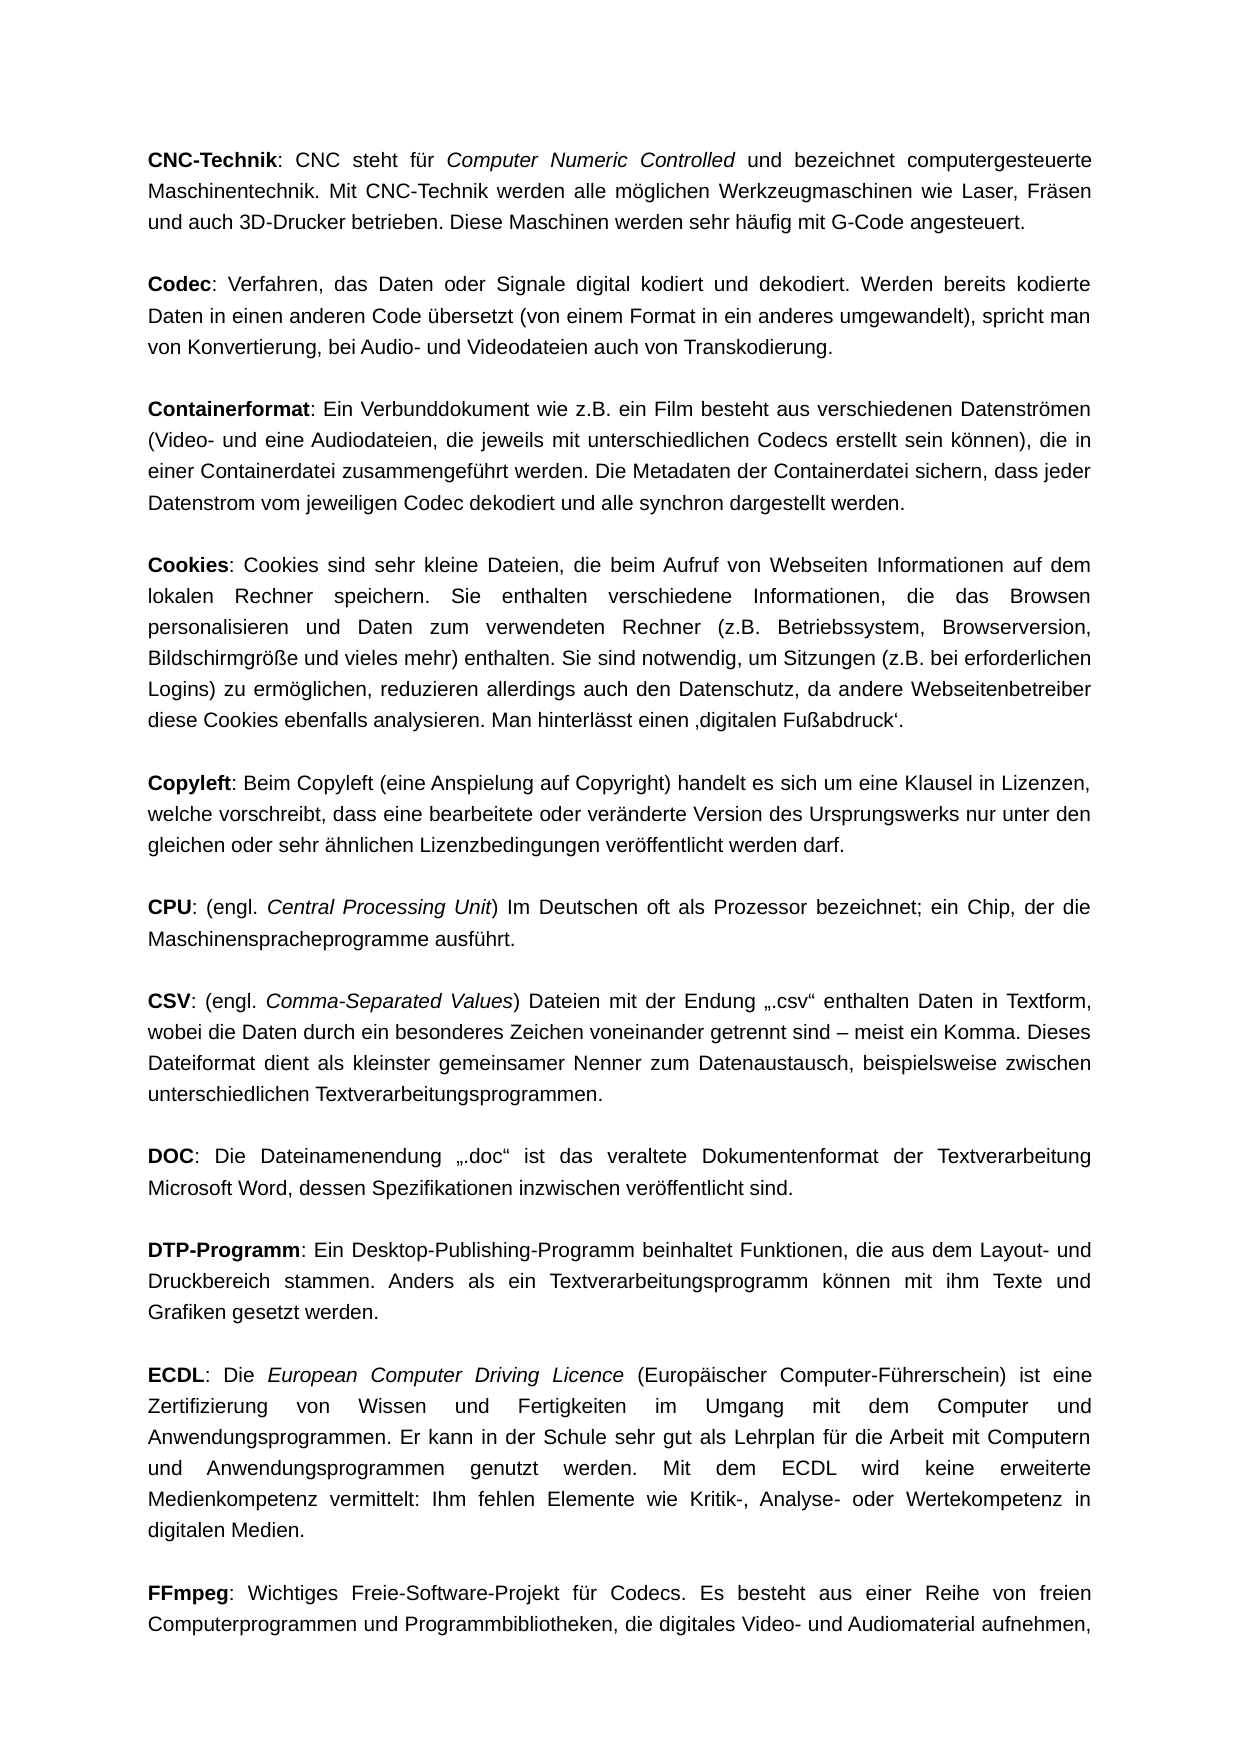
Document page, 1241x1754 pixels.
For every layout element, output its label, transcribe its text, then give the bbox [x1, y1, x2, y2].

text Cookies: Cookies sind sehr kleine Dateien, die beim Aufruf von Webseiten Informationen auf dem lokalen Rechner speichern. Sie enthalten verschiedene Informationen, die das Browsen personalisieren und Daten zum verwendeten Rechner (z.B. Betriebssystem, Browserversion, Bildschirmgröße und vieles mehr) enthalten. Sie sind notwendig, um Sitzungen (z.B. bei erforderlichen Logins) zu ermöglichen, reduzieren allerdings auch den Datenschutz, da andere Webseitenbetreiber diese Cookies ebenfalls analysieren. Man hinterlässt einen ‚digitalen Fußabdruck‘. [148, 553, 1092, 732]
text FFmpeg: Wichtiges Freie-Software-Projekt für Codecs. Es besteht aus einer Reihe von freien Computerprogrammen und Programmbibliotheken, die digitales Video- und Audiomaterial aufnehmen, [148, 1580, 1092, 1636]
text DTP-Programm: Ein Desktop-Publishing-Programm beinhaltet Funktionen, die aus dem Layout- und Druckbereich stammen. Anders als ein Textverarbeitungsprogramm können mit ihm Texte und Grafiken gesetzt werden. [148, 1238, 1092, 1324]
text CSV: (engl. Comma-Separated Values) Dateien mit der Endung „.csv“ enthalten Daten in Textform, wobei die Daten durch ein besonderes Zeichen voneinander getrennt sind – meist ein Komma. Dieses Dateiformat dient als kleinster gemeinsamer Nenner zum Datenaustausch, beispielsweise zwischen unterschiedlichen Textverarbeitungsprogrammen. [148, 989, 1092, 1106]
text Codec: Verfahren, das Daten oder Signale digital kodiert und dekodiert. Werden bereits kodierte Daten in einen anderen Code übersetzt (von einem Format in ein anderes umgewandelt), spricht man von Konvertierung, bei Audio- und Videodateien auch von Transkodierung. [148, 272, 1092, 358]
text ECDL: Die European Computer Driving Licence (Europäischer Computer-Führerschein) ist eine Zertifizierung von Wissen und Fertigkeiten im Umgang mit dem Computer und Anwendungsprogrammen. Er kann in der Schule sehr gut als Lehrplan für die Arbeit mit Computern und Anwendungsprogrammen genutzt werden. Mit dem ECDL wird keine erweiterte Medienkompetenz vermittelt: Ihm fehlen Elemente wie Kritik-, Analyse- oder Wertekompetenz in digitalen Medien. [148, 1362, 1092, 1542]
text DOC: Die Dateinamenendung „.doc“ ist das veraltete Dokumentenformat der Textverarbeitung Microsoft Word, dessen Spezifikationen inzwischen veröffentlicht sind. [148, 1144, 1092, 1199]
text CNC-Technik: CNC steht für Computer Numeric Controlled und bezeichnet computergesteuerte Maschinentechnik. Mit CNC-Technik werden alle möglichen Werkzeugmaschinen wie Laser, Fräsen und auch 3D-Drucker betrieben. Diese Maschinen werden sehr häufig mit G-Code angesteuert. [148, 148, 1092, 234]
text Copyleft: Beim Copyleft (eine Anspielung auf Copyright) handelt es sich um eine Klausel in Lizenzen, welche vorschreibt, dass eine bearbeitete oder veränderte Version des Ursprungswerks nur unter den gleichen oder sehr ähnlichen Lizenzbedingungen veröffentlicht werden darf. [148, 771, 1092, 857]
text Containerformat: Ein Verbunddokument wie z.B. ein Film besteht aus verschiedenen Datenströmen (Video- und eine Audiodateien, die jeweils mit unterschiedlichen Codecs erstellt sein können), die in einer Containerdatei zusammengeführt werden. Die Metadaten der Containerdatei sichern, dass jeder Datenstrom vom jeweiligen Codec dekodiert und alle synchron dargestellt werden. [148, 397, 1092, 514]
text CPU: (engl. Central Processing Unit) Im Deutschen oft als Prozessor bezeichnet; ein Chip, der die Maschinenspracheprogramme ausführt. [148, 895, 1092, 950]
